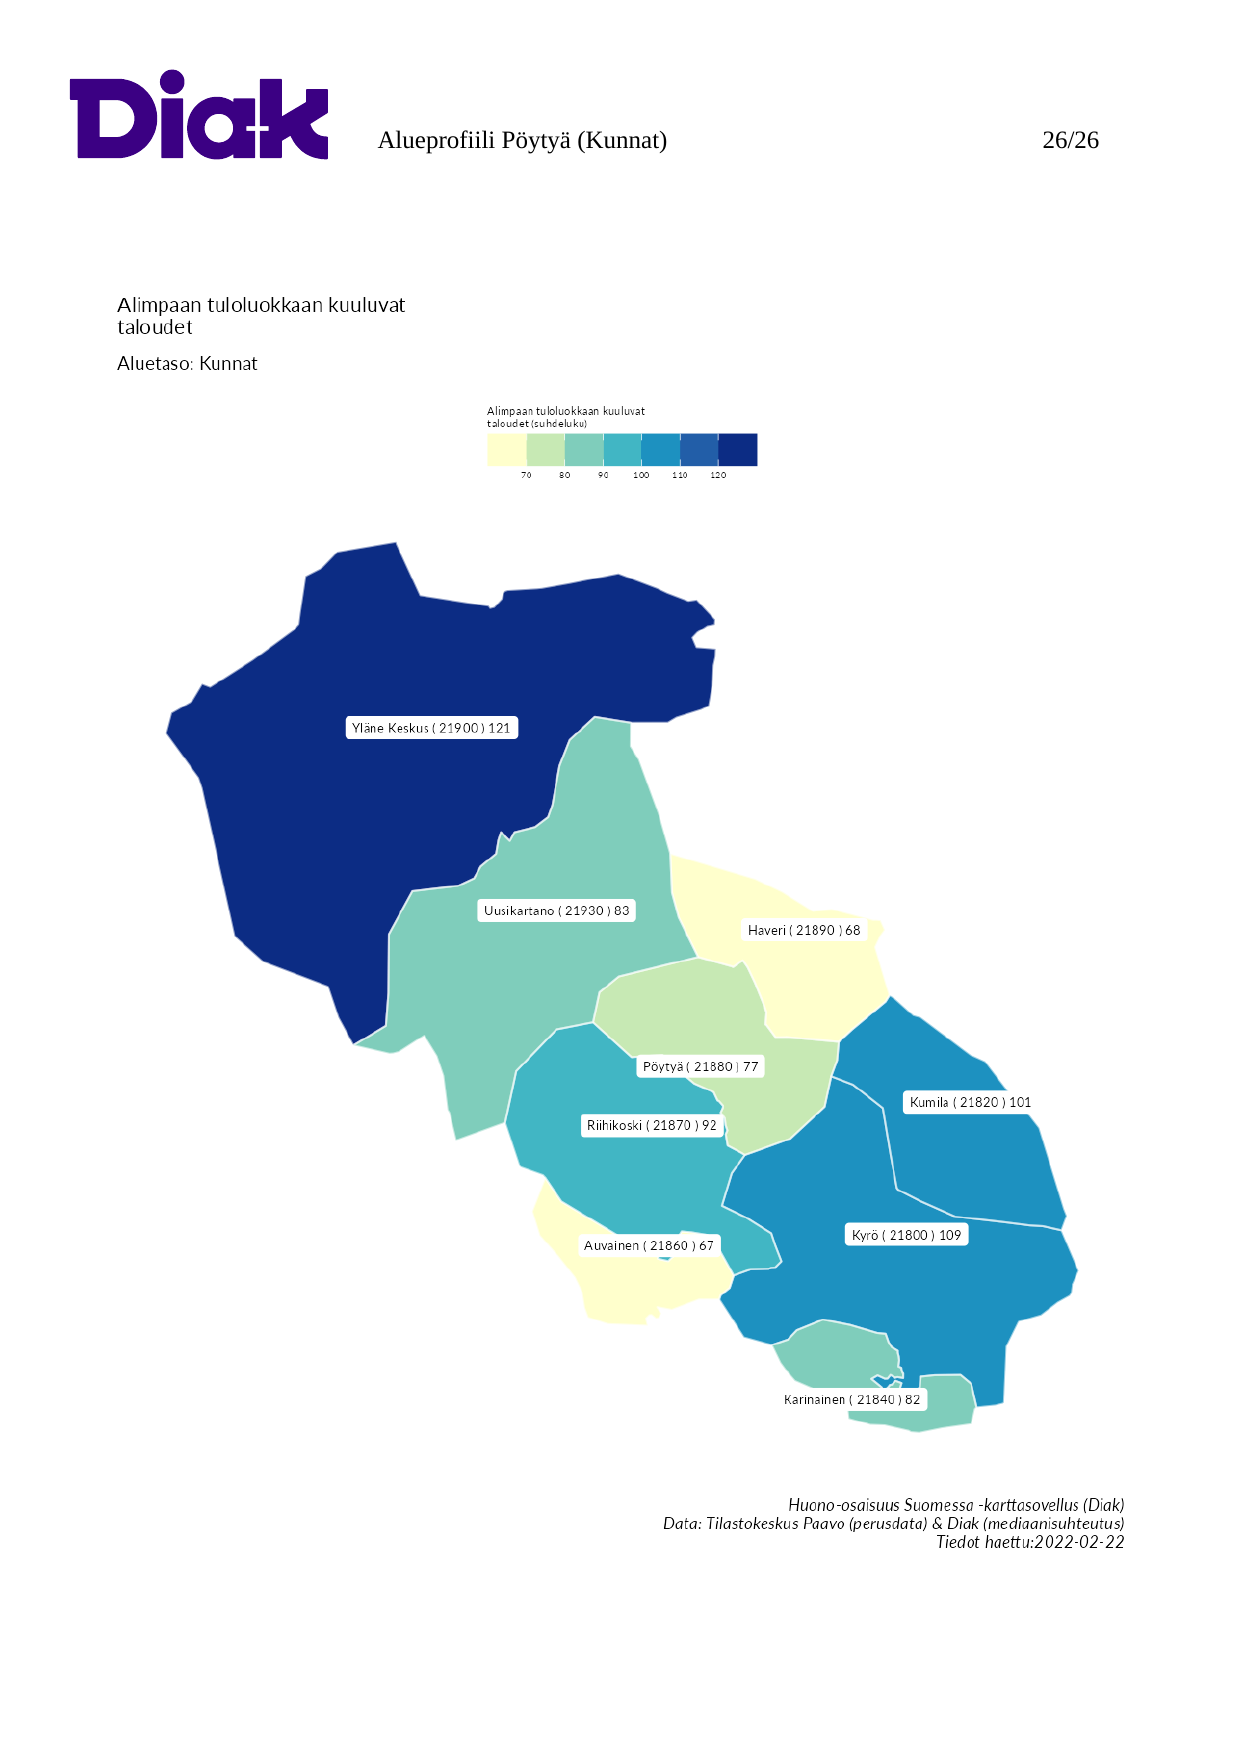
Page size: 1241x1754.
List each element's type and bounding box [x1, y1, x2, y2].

picture [61, 196, 1179, 1651]
